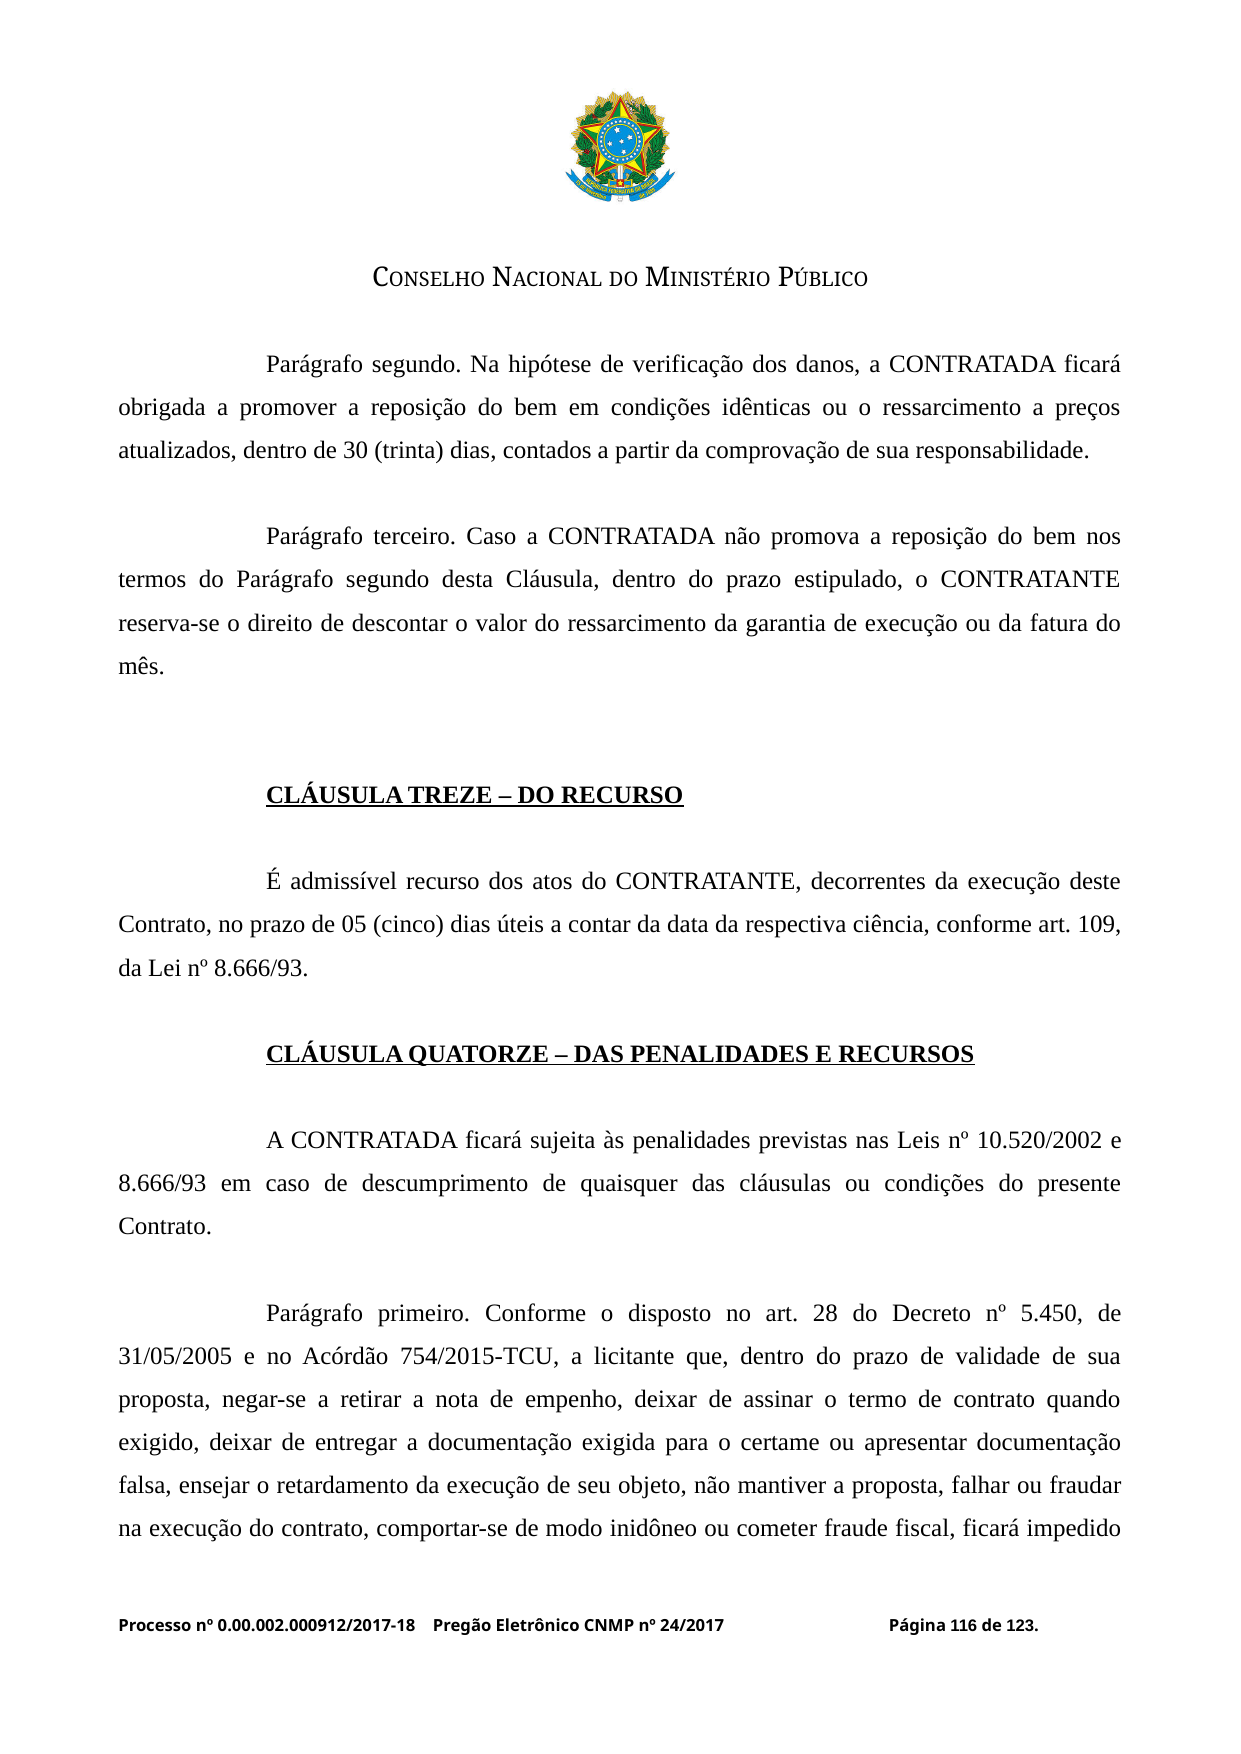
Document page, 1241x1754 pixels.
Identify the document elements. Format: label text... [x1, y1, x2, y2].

text É admissível recurso dos atos do CONTRATANTE, decorrentes da execução deste Contrato, no prazo de 05 (cinco) dias úteis a contar da data da respectiva ciência, conforme art. 109, da Lei nº 8.666/93. [118, 866, 1122, 981]
text Parágrafo segundo. Na hipótese de verificação dos danos, a CONTRATADA ficará obrigada a promover a reposição do bem em condições idênticas ou o ressarcimento a preços atualizados, dentro de 30 (trinta) dias, contados a partir da comprovação de sua responsabilidade. [118, 349, 1122, 464]
text Parágrafo primeiro. Conforme o disposto no art. 28 do Decreto nº 5.450, de 31/05/2005 e no Acórdão 754/2015-TCU, a licitante que, dentro do prazo de validade de sua proposta, negar-se a retirar a nota de empenho, deixar de assinar o termo de contrato quando exigido, deixar de entregar a documentação exigida para o certame ou apresentar documentação falsa, ensejar o retardamento da execução de seu objeto, não mantiver a proposta, falhar ou fraudar na execução do contrato, comportar-se de modo inidôneo ou cometer fraude fiscal, ficará impedido [118, 1298, 1122, 1542]
text Parágrafo terceiro. Caso a CONTRATADA não promova a reposição do bem nos termos do Parágrafo segundo desta Cláusula, dentro do prazo estipulado, o CONTRATANTE reserva-se o direito de descontar o valor do ressarcimento da garantia de execução ou da fatura do mês. [118, 521, 1122, 679]
text A CONTRATADA ficará sujeita às penalidades previstas nas Leis nº 10.520/2002 e 8.666/93 em caso de descumprimento de quaisquer das cláusulas ou condições do presente Contrato. [118, 1125, 1122, 1240]
text CLÁUSULA QUATORZE – DAS PENALIDADES E RECURSOS [118, 1039, 1122, 1068]
text CLÁUSULA TREZE – DO RECURSO [118, 780, 1122, 809]
